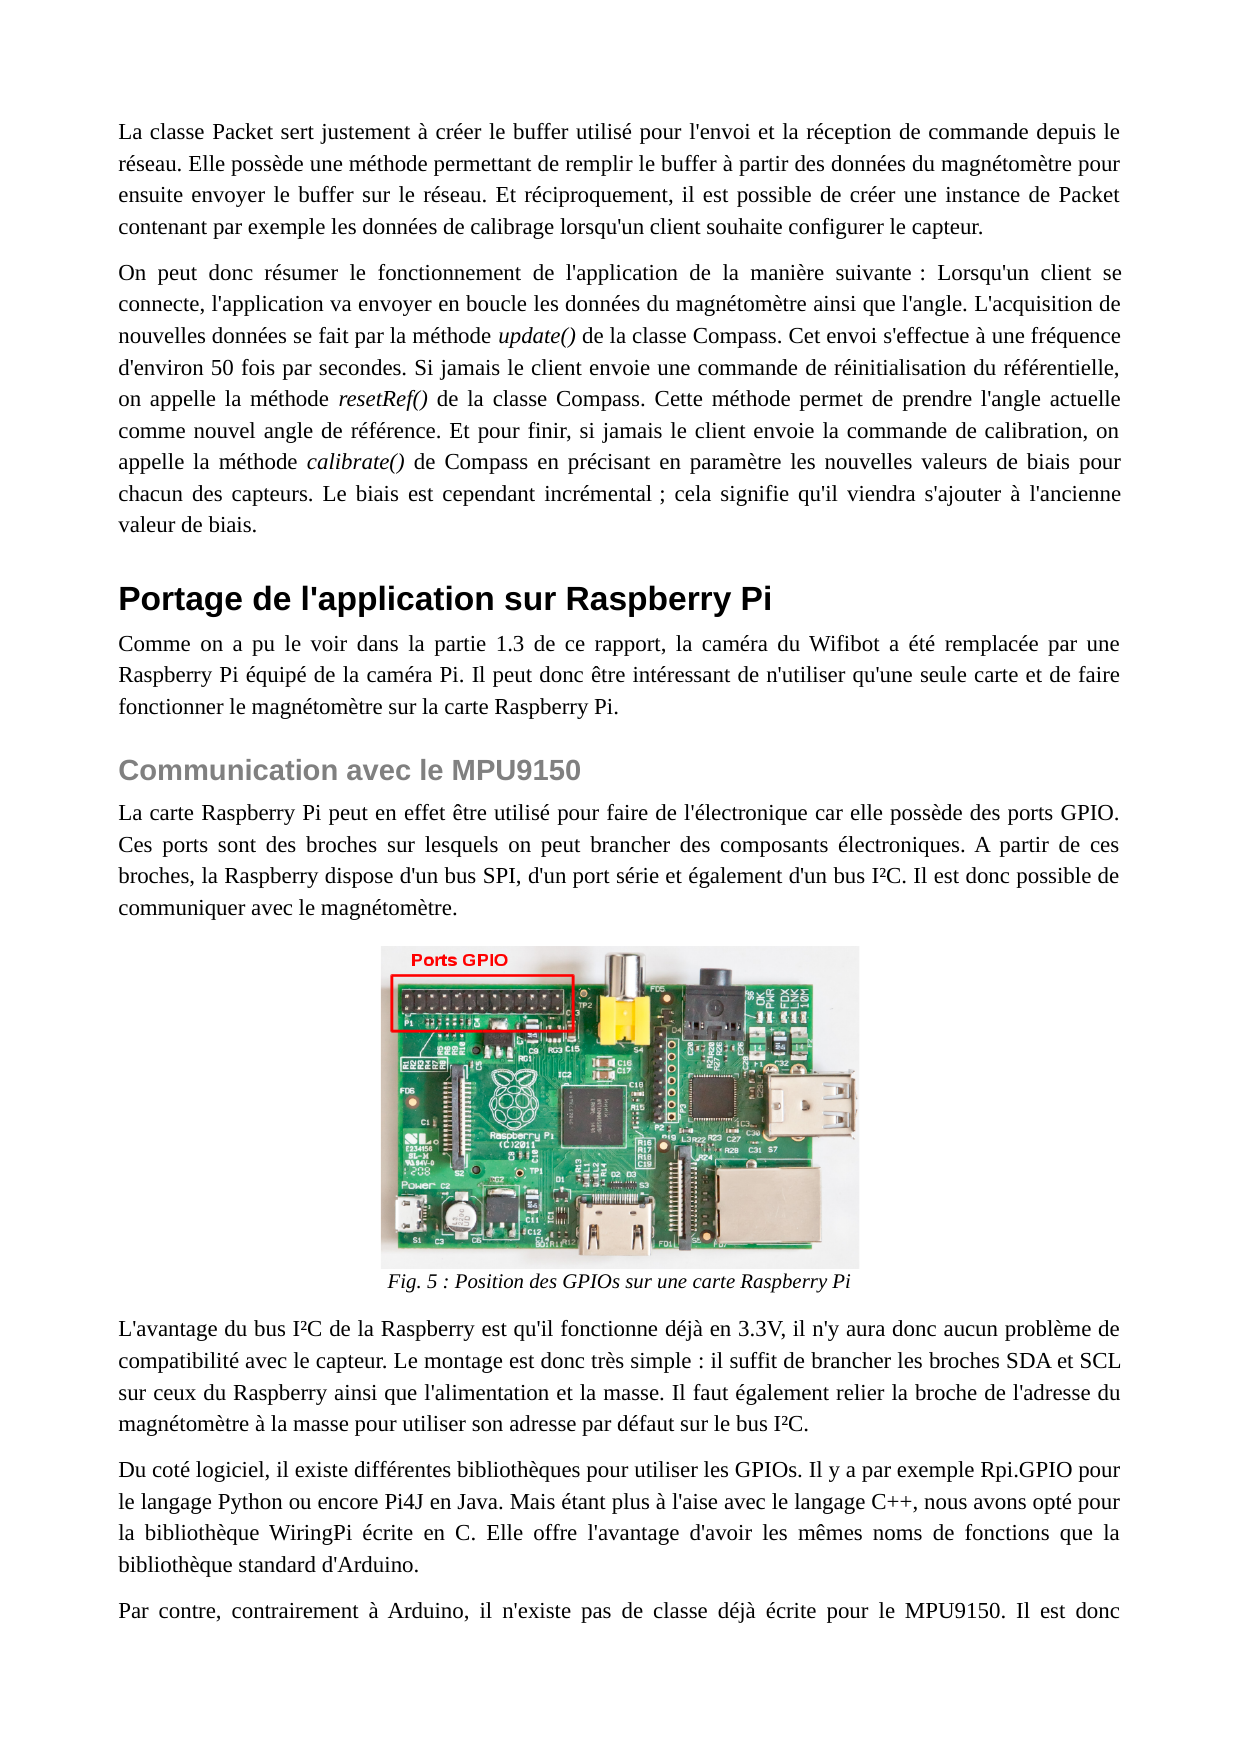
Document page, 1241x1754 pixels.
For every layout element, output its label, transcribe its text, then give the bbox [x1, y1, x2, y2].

text La classe Packet sert justement à créer le buffer utilisé pour l'envoi et la réception de commande depuis le réseau. Elle possède une méthode permettant de remplir le buffer à partir des données du magnétomètre pour ensuite envoyer le buffer sur le réseau. Et réciproquement, il est possible de créer une instance de Packet contenant par exemple les données de calibrage lorsqu'un client souhaite configurer le capteur. [118, 118, 1122, 239]
text On peut donc résumer le fonctionnement de l'application de la manière suivante : Lorsqu'un client se connecte, l'application va envoyer en boucle les données du magnétomètre ainsi que l'angle. L'acquisition de nouvelles données se fait par la méthode update() de la classe Compass. Cet envoi s'effectue à une fréquence d'environ 50 fois par secondes. Si jamais le client envoie une commande de réinitialisation du référentielle, on appelle la méthode resetRef() de la classe Compass. Cette méthode permet de prendre l'angle actuelle comme nouvel angle de référence. Et pour finir, si jamais le client envoie la commande de calibration, on appelle la méthode calibrate() de Compass en précisant en paramètre les nouvelles valeurs de biais pour chacun des capteurs. Le biais est cependant incrémental ; cela signifie qu'il viendra s'ajouter à l'ancienne valeur de biais. [118, 259, 1122, 538]
text L'avantage du bus I²C de la Raspberry est qu'il fonctionne déjà en 3.3V, il n'y aura donc aucun problème de compatibilité avec le capteur. Le montage est donc très simple : il suffit de brancher les broches SDA et SCL sur ceux du Raspberry ainsi que l'alimentation et la masse. Il faut également relier la broche de l'adresse du magnétomètre à la masse pour utiliser son adresse par défaut sur le bus I²C. [118, 1269, 1122, 1437]
subtitle Portage de l'application sur Raspberry Pi [118, 578, 1122, 617]
subtitle Communication avec le MPU9150 [118, 753, 1122, 787]
text La carte Raspberry Pi peut en effet être utilisé pour faire de l'électronique car elle possède des ports GPIO. Ces ports sont des broches sur lesquels on peut brancher des composants électroniques. A partir de ces broches, la Raspberry dispose d'un bus SPI, d'un port série et également d'un bus I²C. Il est donc possible de communiquer avec le magnétomètre. [118, 799, 1122, 921]
text Du coté logiciel, il existe différentes bibliothèques pour utiliser les GPIOs. Il y a par exemple Rpi.GPIO pour le langage Python ou encore Pi4J en Java. Mais étant plus à l'aise avec le langage C++, nous avons opté pour la bibliothèque WiringPi écrite en C. Elle offre l'avantage d'avoir les mêmes noms de fonctions que la bibliothèque standard d'Arduino. [118, 1456, 1122, 1577]
picture [380, 946, 860, 1269]
text Fig. 5 : Position des GPIOs sur une carte Raspberry Pi [381, 1269, 859, 1293]
text Par contre, contrairement à Arduino, il n'existe pas de classe déjà écrite pour le MPU9150. Il est donc [118, 1597, 1122, 1623]
text Comme on a pu le voir dans la partie 1.3 de ce rapport, la caméra du Wifibot a été remplacée par une Raspberry Pi équipé de la caméra Pi. Il peut donc être intéressant de n'utiliser qu'une seule carte et de faire fonctionner le magnétomètre sur la carte Raspberry Pi. [118, 629, 1122, 719]
